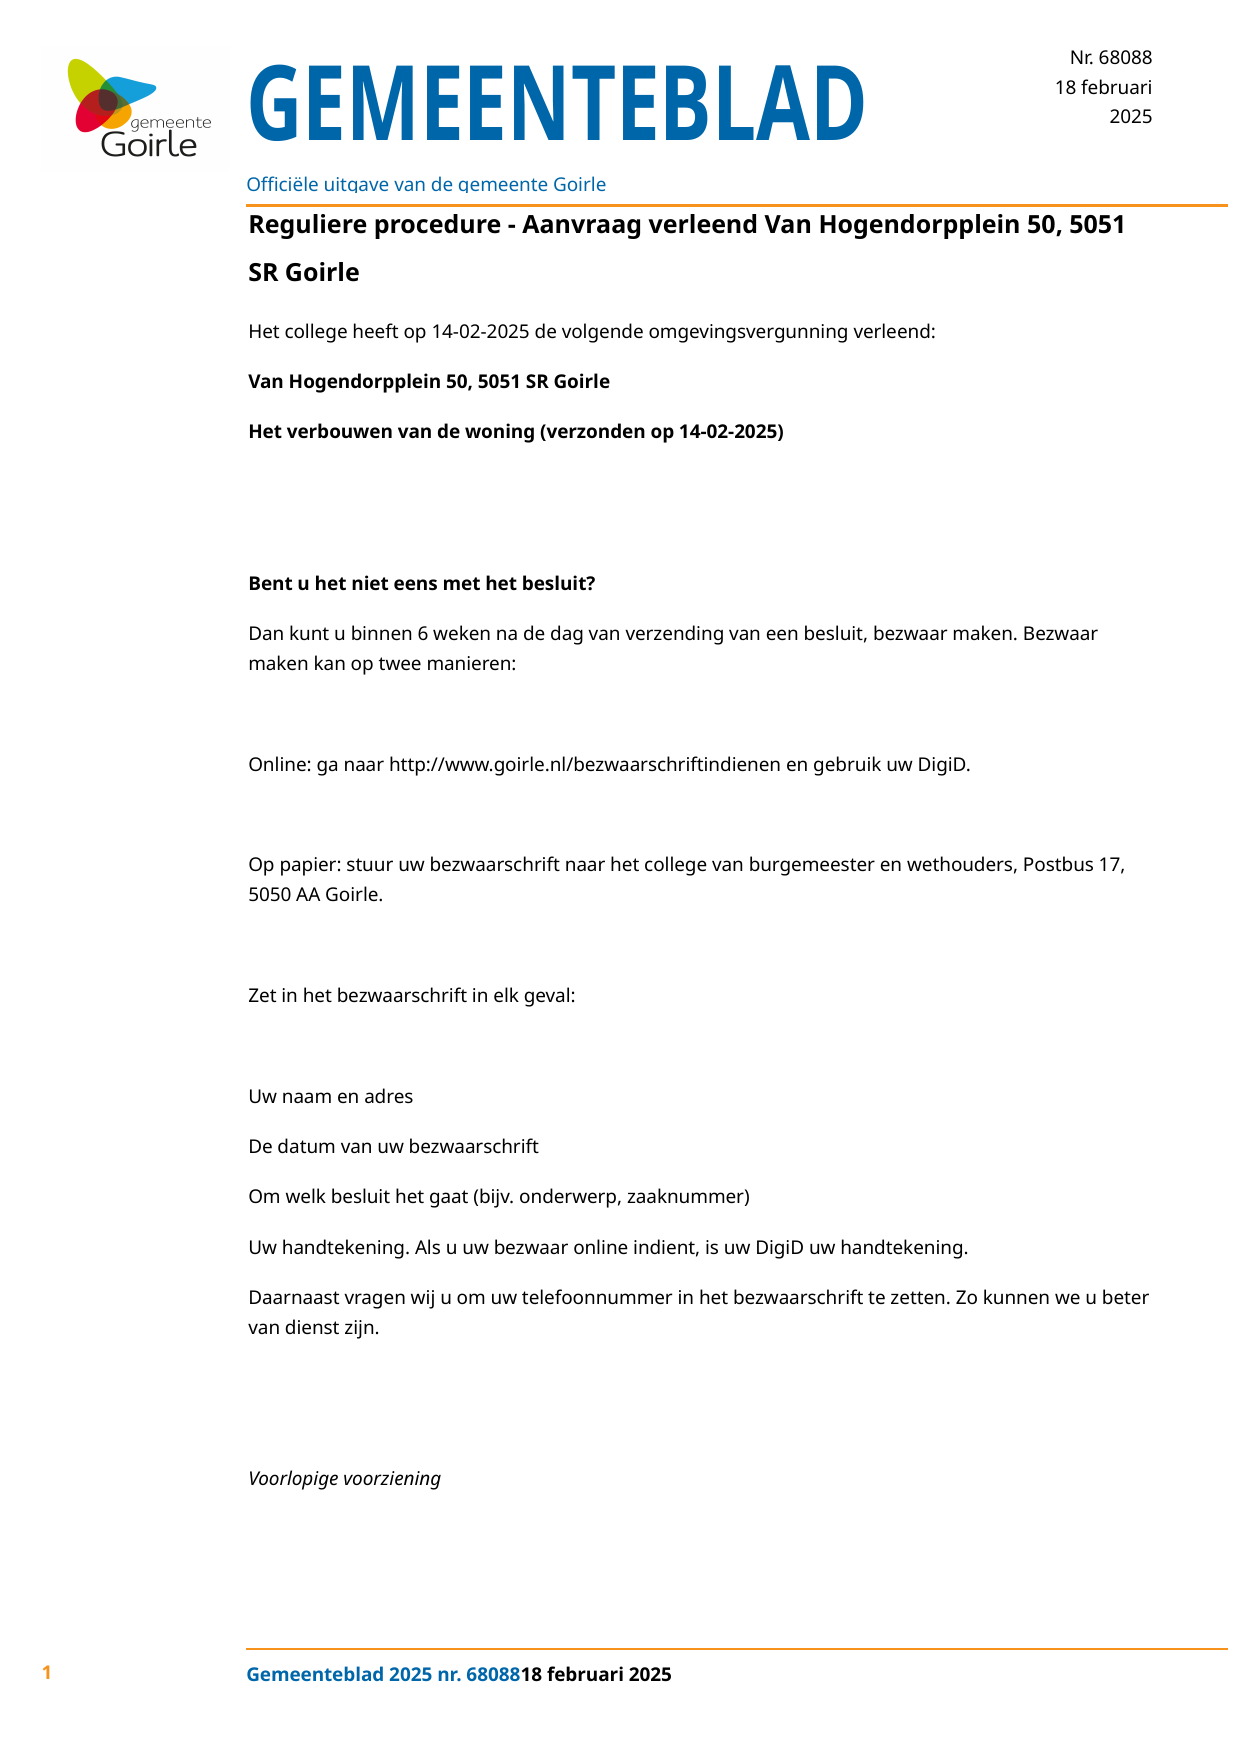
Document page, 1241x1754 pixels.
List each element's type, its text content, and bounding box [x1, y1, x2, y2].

text Online: ga naar http://www.goirle.nl/bezwaarschriftindienen en gebruik uw DigiD. [248, 751, 1152, 777]
text Daarnaast vragen wij u om uw telefoonnummer in het bezwaarschrift te zetten. Zo kunnen we u beter van dienst zijn. [248, 1284, 1152, 1340]
text Uw handtekening. Als u uw bezwaar online indient, is uw DigiD uw handtekening. [248, 1234, 1152, 1260]
text Van Hogendorpplein 50, 5051 SR Goirle [248, 368, 1152, 394]
text De datum van uw bezwaarschrift [248, 1133, 1152, 1159]
text Voorlopige voorziening [248, 1465, 1152, 1491]
text Het college heeft op 14-02-2025 de volgende omgevingsvergunning verleend: [248, 318, 1152, 344]
text Uw naam en adres [248, 1083, 1152, 1109]
picture [41, 47, 231, 172]
text Dan kunt u binnen 6 weken na de dag van verzending van een besluit, bezwaar maken. Bezwaar maken kan op twee manieren: [248, 620, 1152, 676]
text Reguliere procedure - Aanvraag verleend Van Hogendorpplein 50, 5051 SR Goirle [248, 207, 1152, 288]
text Zet in het bezwaarschrift in elk geval: [248, 982, 1152, 1008]
text Op papier: stuur uw bezwaarschrift naar het college van burgemeester en wethouders, Postbus 17, 5050 AA Goirle. [248, 852, 1152, 907]
text Om welk besluit het gaat (bijv. onderwerp, zaaknummer) [248, 1184, 1152, 1209]
text Bent u het niet eens met het besluit? [248, 570, 1152, 596]
text Het verbouwen van de woning (verzonden op 14-02-2025) [248, 419, 1152, 444]
